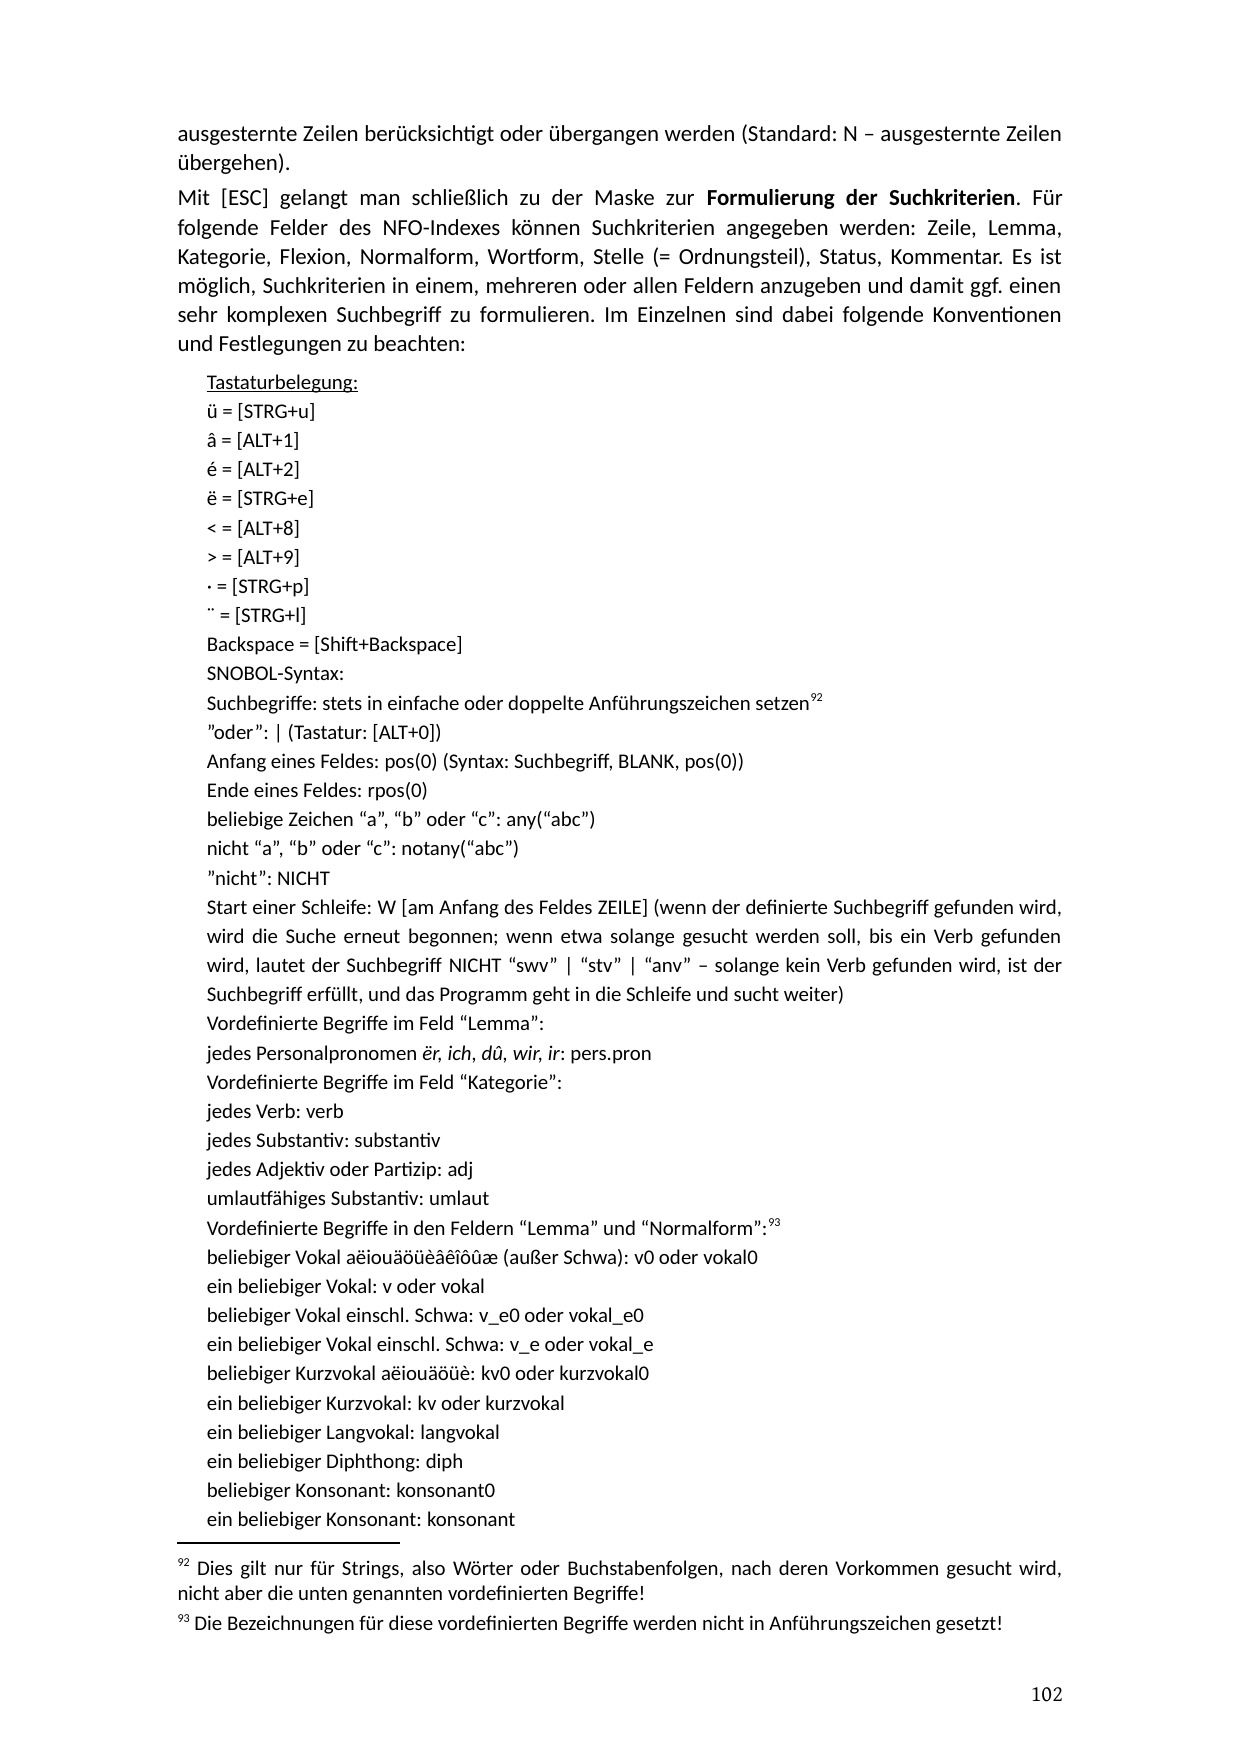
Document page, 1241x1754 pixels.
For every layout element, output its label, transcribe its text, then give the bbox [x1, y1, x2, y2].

text ¨ = [STRG+l] [207, 599, 1063, 628]
text jedes Adjektiv oder Partizip: adj [207, 1153, 1063, 1182]
text > = [ALT+9] [207, 541, 1063, 570]
text Vordefinierte Begriffe im Feld “Kategorie”: [207, 1066, 1063, 1095]
text Vordefinierte Begriffe im Feld “Lemma”: [207, 1007, 1063, 1037]
text Mit [ESC] gelangt man schließlich zu der Maske zur Formulierung der Suchkriterien. Für folgende Felder des NFO-Indexes können Suchkriterien angegeben werden: Zeile, Lemma, Kategorie, Flexion, Normalform, Wortform, Stelle (= Ordnungsteil), Status, Kommentar. Es ist möglich, Suchkriterien in einem, mehreren oder allen Feldern anzugeben und damit ggf. einen sehr komplexen Suchbegriff zu formulieren. Im Einzelnen sind dabei folgende Konventionen und Festlegungen zu beachten: [177, 182, 1063, 357]
text Vordefinierte Begriffe in den Feldern “Lemma” und “Normalform”: [207, 1212, 1063, 1241]
text Ende eines Feldes: rpos(0) [207, 774, 1063, 803]
text ein beliebiger Vokal: v oder vokal [207, 1270, 1063, 1299]
text ein beliebiger Kurzvokal: kv oder kurzvokal [207, 1387, 1063, 1416]
text beliebiger Konsonant: konsonant0 [207, 1474, 1063, 1503]
text ein beliebiger Diphthong: diph [207, 1445, 1063, 1474]
text nicht “a”, “b” oder “c”: notany(“abc”) [207, 832, 1063, 862]
text Backspace = [Shift+Backspace] [207, 628, 1063, 657]
text Suchbegriffe: stets in einfache oder doppelte Anführungszeichen setzen [207, 687, 1063, 716]
text ein beliebiger Langvokal: langvokal [207, 1416, 1063, 1445]
text · = [STRG+p] [207, 570, 1063, 599]
text Anfang eines Feldes: pos(0) (Syntax: Suchbegriff, BLANK, pos(0)) [207, 745, 1063, 774]
text beliebiger Kurzvokal aëiouäöüè: kv0 oder kurzvokal0 [207, 1357, 1063, 1387]
text jedes Substantiv: substantiv [207, 1124, 1063, 1153]
subtitle Tastaturbelegung: [207, 366, 1063, 395]
text ”nicht”: NICHT [207, 862, 1063, 891]
text beliebige Zeichen “a”, “b” oder “c”: any(“abc”) [207, 803, 1063, 832]
text ausgesternte Zeilen berücksichtigt oder übergangen werden (Standard: N – ausgesternte Zeilen übergehen). [177, 118, 1063, 176]
text ü = [STRG+u] [207, 395, 1063, 424]
text beliebiger Vokal einschl. Schwa: v_e0 oder vokal_e0 [207, 1299, 1063, 1328]
text ein beliebiger Konsonant: konsonant [207, 1503, 1063, 1532]
text ”oder”: | (Tastatur: [ALT+0]) [207, 716, 1063, 745]
text â = [ALT+1] [207, 424, 1063, 453]
text beliebiger Vokal aëiouäöüèâêîôûæ (außer Schwa): v0 oder vokal0 [207, 1241, 1063, 1270]
text Dies gilt nur für Strings, also Wörter oder Buchstabenfolgen, nach deren Vorkommen gesucht wird, nicht aber die unten genannten vordefinierten Begriffe! [177, 1555, 1063, 1605]
text ein beliebiger Vokal einschl. Schwa: v_e oder vokal_e [207, 1328, 1063, 1357]
text ë = [STRG+e] [207, 482, 1063, 512]
text é = [ALT+2] [207, 453, 1063, 482]
text jedes Personalpronomen ër, ich, dû, wir, ir: pers.pron [207, 1037, 1063, 1066]
text < = [ALT+8] [207, 512, 1063, 541]
text umlautfähiges Substantiv: umlaut [207, 1182, 1063, 1212]
text Start einer Schleife: W [am Anfang des Feldes ZEILE] (wenn der definierte Suchbegriff gefunden wird, wird die Suche erneut begonnen; wenn etwa solange gesucht werden soll, bis ein Verb gefunden wird, lautet der Suchbegriff NICHT “swv” | “stv” | “anv” – solange kein Verb gefunden wird, ist der Suchbegriff erfüllt, und das Programm geht in die Schleife und sucht weiter) [207, 891, 1063, 1007]
text Die Bezeichnungen für diese vordefinierten Begriffe werden nicht in Anführungszeichen gesetzt! [177, 1611, 1063, 1636]
text jedes Verb: verb [207, 1095, 1063, 1124]
text SNOBOL-Syntax: [207, 657, 1063, 687]
